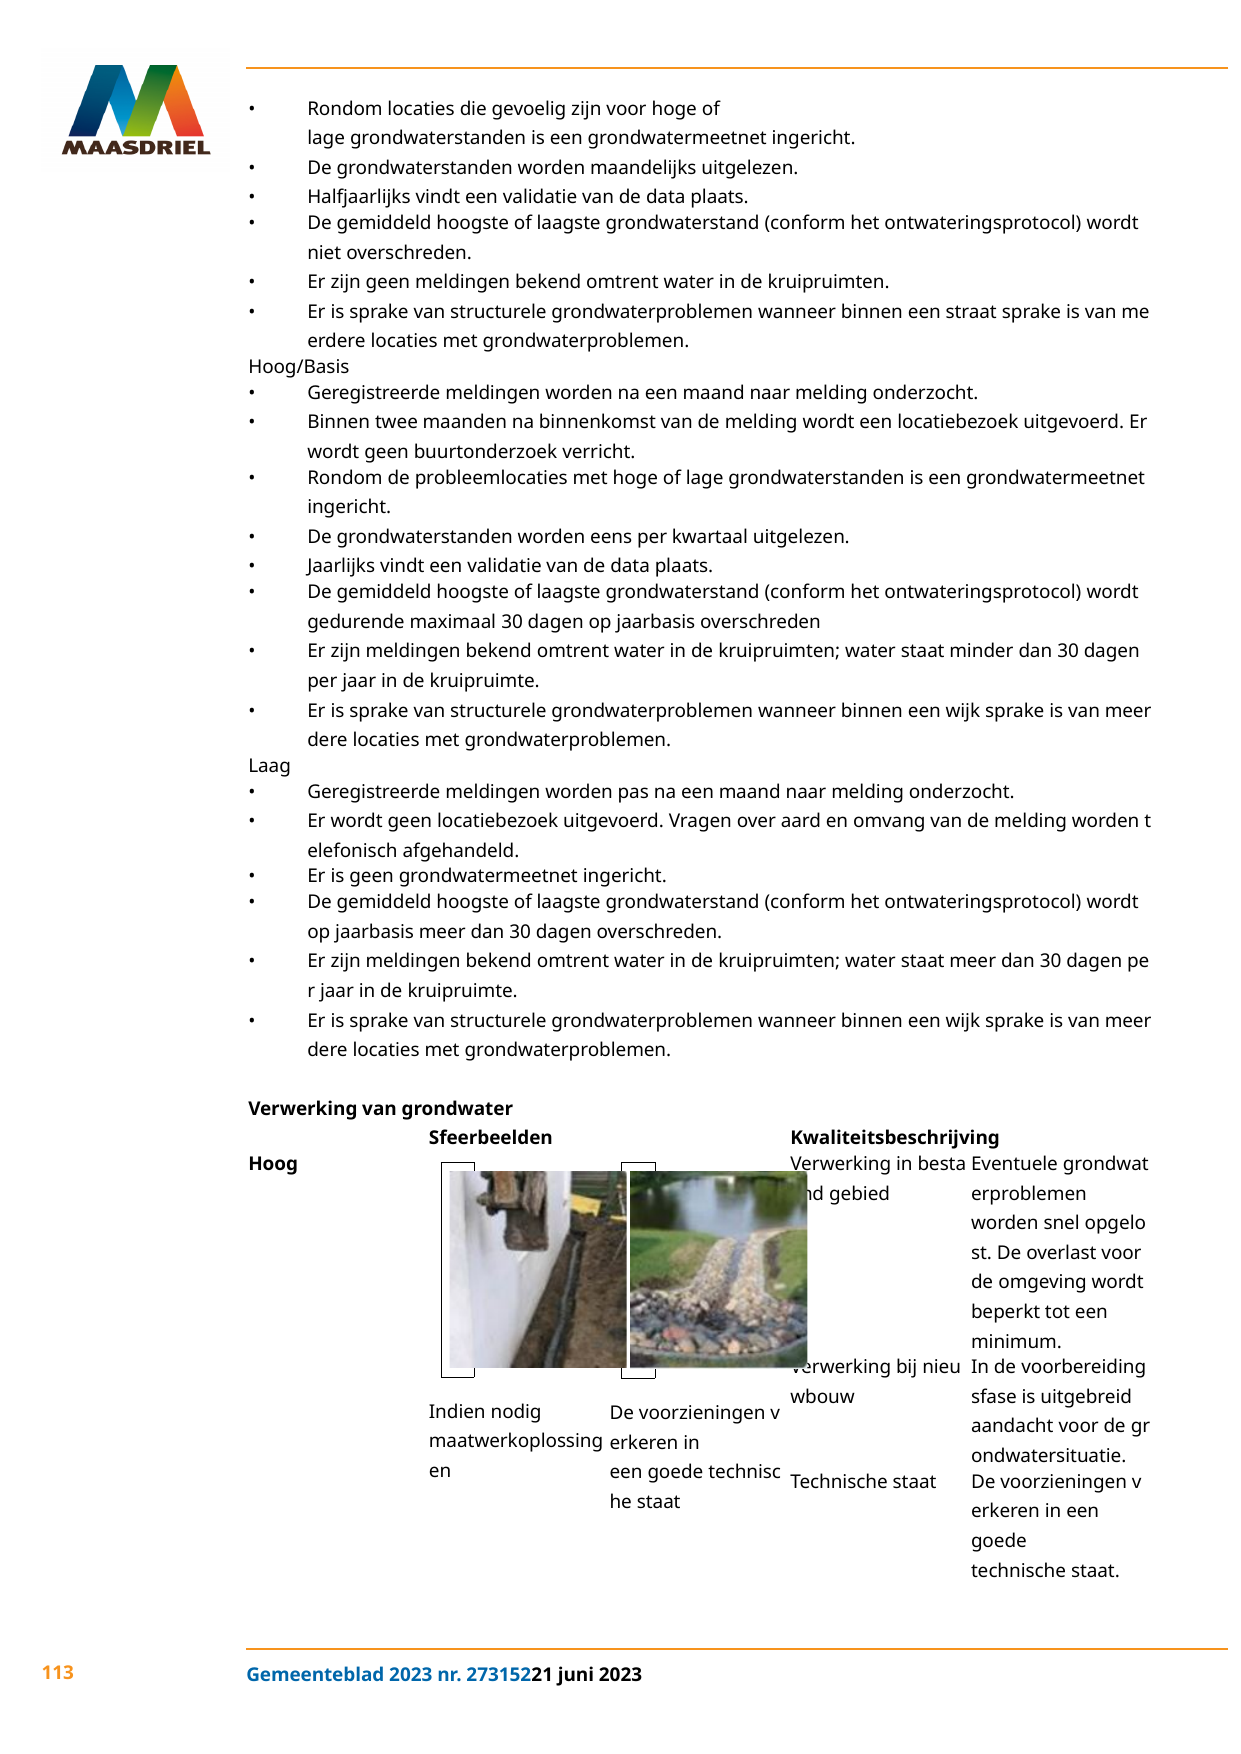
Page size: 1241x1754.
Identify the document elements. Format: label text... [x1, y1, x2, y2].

table_cell Rondom de probleemlocaties met hoge of lage grondwaterstanden is een grondwatermeetnet ingericht. De grondwaterstanden worden eens per kwartaal uitgelezen. Jaarlijks vindt een validatie van de data plaats. [248, 464, 1152, 578]
table_cell Verwerking in bestaand gebied [790, 1150, 971, 1353]
text Verwerking van grondwater [248, 1095, 1152, 1121]
picture [41, 47, 231, 172]
table_header Sfeerbeelden [429, 1125, 790, 1150]
picture [449, 1171, 627, 1368]
table_cell Indien nodig maatwerkoplossingen [429, 1150, 609, 1582]
table_cell Er is geen grondwatermeetnet ingericht. [248, 863, 1152, 888]
table_header [248, 1125, 429, 1150]
table_cell Geregistreerde meldingen worden pas na een maand naar melding onderzocht. Er wordt geen locatiebezoek uitgevoerd. Vragen over aard en omvang van de melding worden telefonisch afgehandeld. [248, 778, 1152, 863]
table_cell De voorzieningen verkeren in een goede technische staat [609, 1163, 790, 1582]
table_cell De gemiddeld hoogste of laagste grondwaterstand (conform het ontwateringsprotocol) wordt niet overschreden. Er zijn geen meldingen bekend omtrent water in de kruipruimten. Er is sprake van structurele grondwaterproblemen wanneer binnen een straat sprake is van meerdere locaties met grondwaterproblemen. [248, 209, 1152, 353]
table_cell Eventuele grondwaterproblemen worden snel opgelost. De overlast voor de omgeving wordt beperkt tot een minimum. [971, 1150, 1152, 1353]
table_cell [609, 1150, 790, 1171]
table_cell Hoog/Basis [248, 353, 1152, 379]
table_cell In de voorbereidingsfase is uitgebreid aandacht voor de grondwatersituatie. [971, 1354, 1152, 1468]
table_cell Hoog [248, 1150, 429, 1582]
table_header Kwaliteitsbeschrijving [790, 1125, 1152, 1150]
table_cell De voorzieningen verkeren in een goede technische staat. [971, 1468, 1152, 1582]
table_cell Rondom locaties die gevoelig zijn voor hoge of lage grondwaterstanden is een grondwatermeetnet ingericht. De grondwaterstanden worden maandelijks uitgelezen. Halfjaarlijks vindt een validatie van de data plaats. [248, 95, 1152, 209]
table_cell De gemiddeld hoogste of laagste grondwaterstand (conform het ontwateringsprotocol) wordt op jaarbasis meer dan 30 dagen overschreden. Er zijn meldingen bekend omtrent water in de kruipruimten; water staat meer dan 30 dagen per jaar in de kruipruimte. Er is sprake van structurele grondwaterproblemen wanneer binnen een wijk sprake is van meerdere locaties met grondwaterproblemen. [248, 889, 1152, 1062]
table_cell Verwerking bij nieuwbouw [790, 1354, 971, 1468]
table_cell De gemiddeld hoogste of laagste grondwaterstand (conform het ontwateringsprotocol) wordt gedurende maximaal 30 dagen op jaarbasis overschreden Er zijn meldingen bekend omtrent water in de kruipruimten; water staat minder dan 30 dagen per jaar in de kruipruimte. Er is sprake van structurele grondwaterproblemen wanneer binnen een wijk sprake is van meerdere locaties met grondwaterproblemen. [248, 579, 1152, 752]
picture [630, 1171, 808, 1369]
table_cell Geregistreerde meldingen worden na een maand naar melding onderzocht. Binnen twee maanden na binnenkomst van de melding wordt een locatiebezoek uitgevoerd. Er wordt geen buurtonderzoek verricht. [248, 379, 1152, 464]
table_cell Technische staat [790, 1468, 971, 1582]
table_cell Laag [248, 752, 1152, 778]
